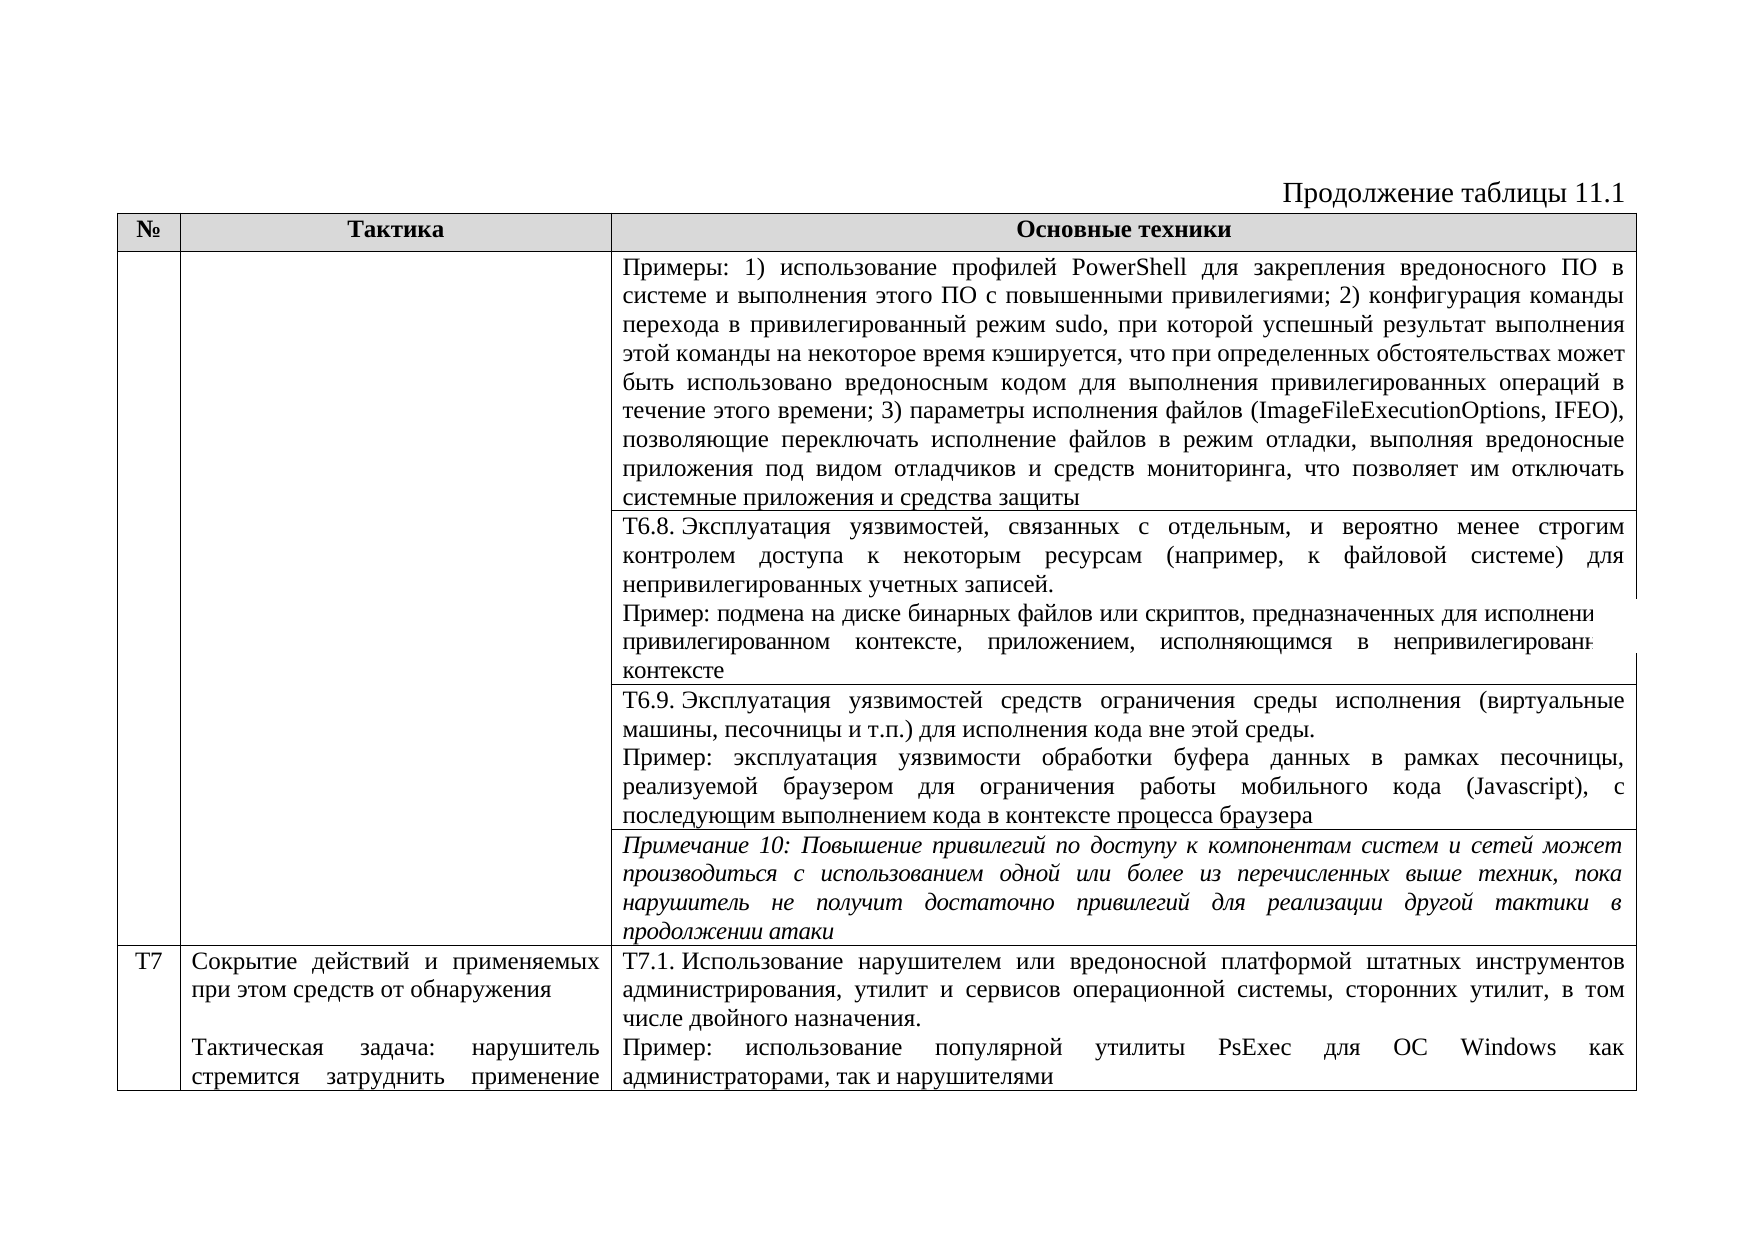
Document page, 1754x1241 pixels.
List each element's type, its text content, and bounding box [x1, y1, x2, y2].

table_cell Т7.1. Использование нарушителем или вредоносной платформой штатных инструментов администрирования, утилит и сервисов операционной системы, сторонних утилит, в том числе двойного назначения. Пример: использование популярной утилиты PsExec для ОС Windows как администраторами, так и нарушителями [612, 946, 1636, 1089]
table_cell [118, 252, 180, 945]
table_cell Т6.9. Эксплуатация уязвимостей средств ограничения среды исполнения (виртуальные машины, песочницы и т.п.) для исполнения кода вне этой среды. Пример: эксплуатация уязвимости обработки буфера данных в рамках песочницы, реализуемой браузером для ограничения работы мобильного кода (Javascript), с последующим выполнением кода в контексте процесса браузера [612, 685, 1636, 829]
table_cell Тактика [181, 214, 611, 251]
table_header Продолжение таблицы 11.1 [117, 175, 1637, 213]
table_cell Примечание 10: Повышение привилегий по доступу к компонентам систем и сетей может производиться с использованием одной или более из перечисленных выше техник, пока нарушитель не получит достаточно привилегий для реализации другой тактики в продолжении атаки [612, 830, 1636, 945]
table_cell Сокрытие действий и применяемых при этом средств от обнаружения Тактическая задача: нарушитель стремится затруднить применение [181, 946, 611, 1089]
table_cell № [118, 214, 180, 251]
table_cell Т7 [118, 946, 180, 1089]
table_cell [181, 252, 611, 945]
table_cell Примеры: 1) использование профилей PowerShell для закрепления вредоносного ПО в системе и выполнения этого ПО с повышенными привилегиями; 2) конфигурация команды перехода в привилегированный режим sudo, при которой успешный результат выполнения этой команды на некоторое время кэшируется, что при определенных обстоятельствах может быть использовано вредоносным кодом для выполнения привилегированных операций в течение этого времени; 3) параметры исполнения файлов (ImageFileExecutionOptions, IFEO), позволяющие переключать исполнение файлов в режим отладки, выполняя вредоносные приложения под видом отладчиков и средств мониторинга, что позволяет им отключать системные приложения и средства защиты [612, 252, 1636, 510]
table_cell Основные техники [612, 214, 1636, 251]
table_cell Т6.8. Эксплуатация уязвимостей, связанных с отдельным, и вероятно менее строгим контролем доступа к некоторым ресурсам (например, к файловой системе) для непривилегированных учетных записей. Пример: подмена на диске бинарных файлов или скриптов, предназначенных для исполнения в привилегированном контексте, приложением, исполняющимся в непривилегированном контексте [612, 511, 1636, 684]
